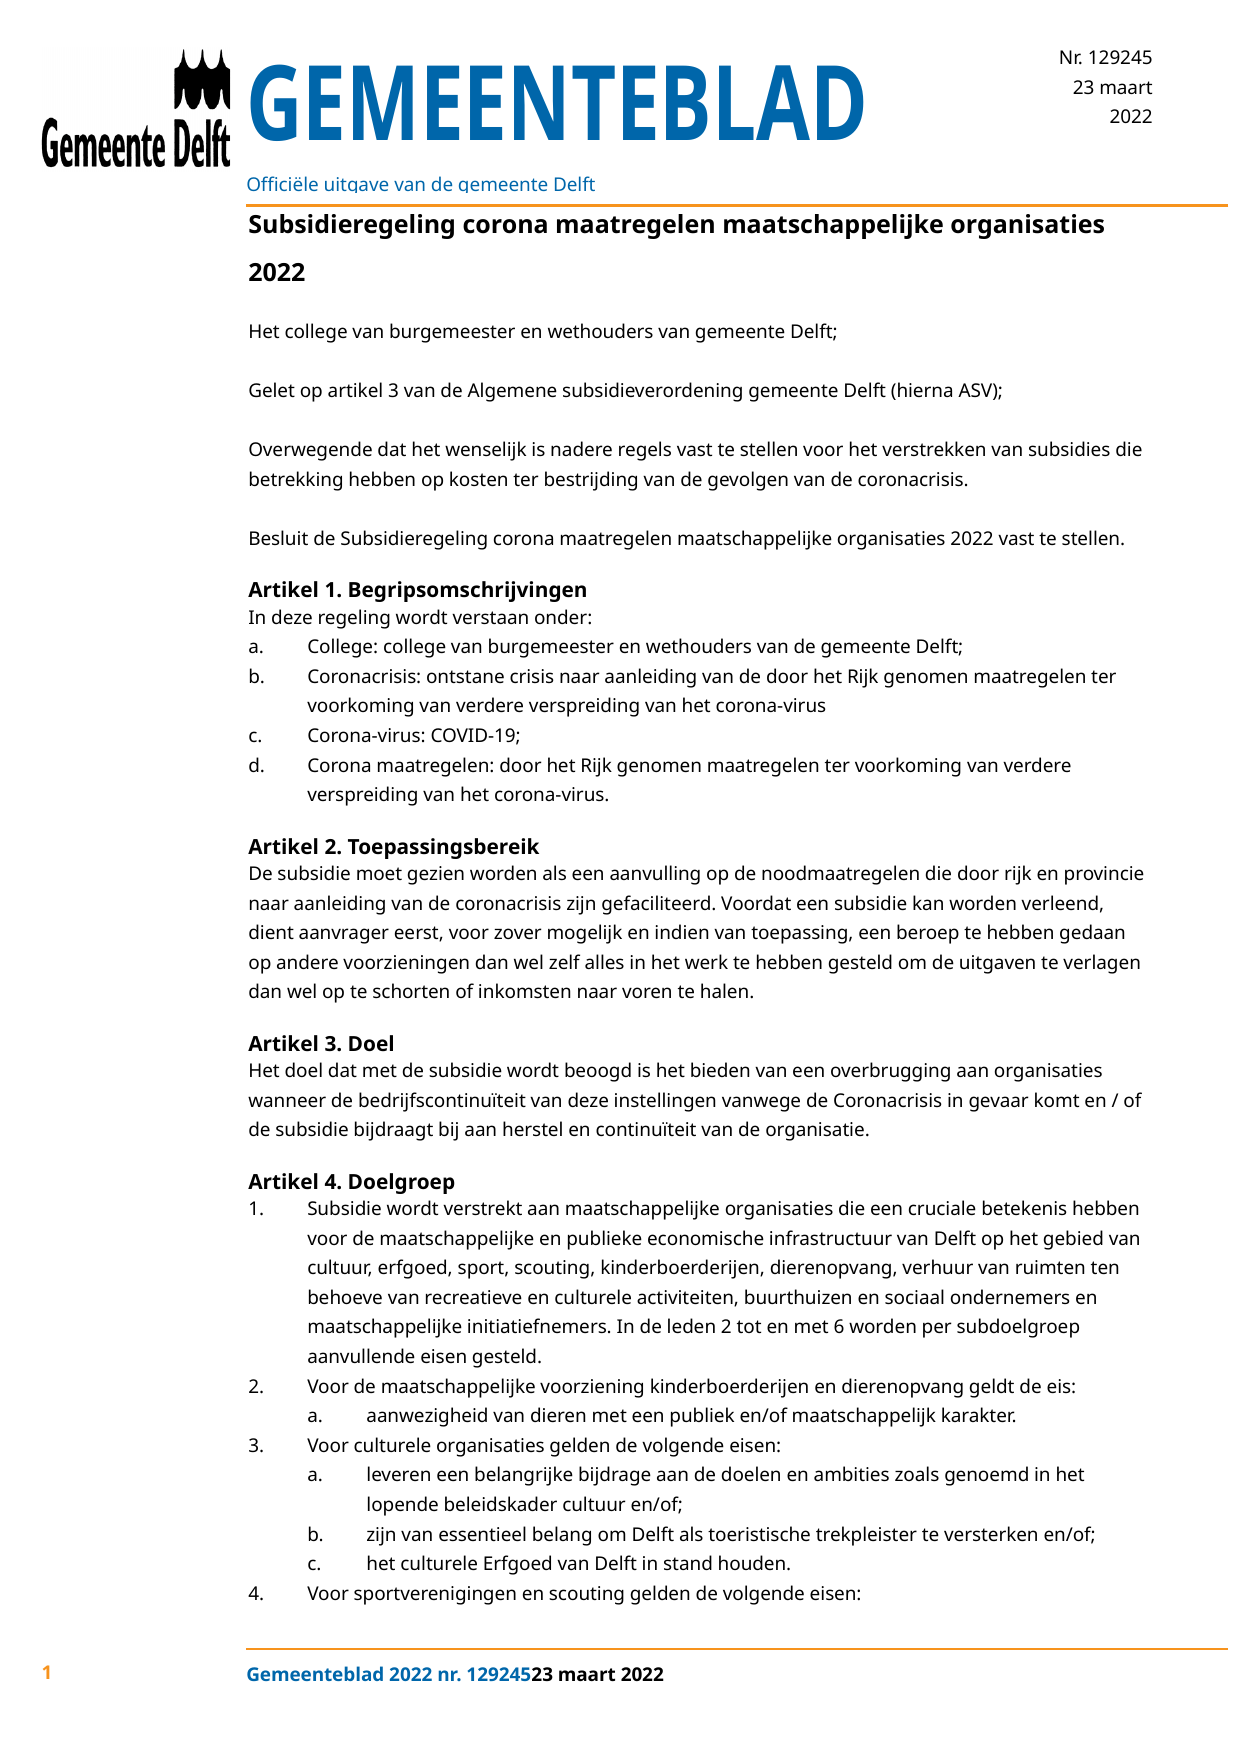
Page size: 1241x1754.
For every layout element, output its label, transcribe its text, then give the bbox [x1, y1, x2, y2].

list Voor de maatschappelijke voorziening kinderboerderijen en dierenopvang geldt de eis: [248, 1373, 1152, 1399]
list College: college van burgemeester en wethouders van de gemeente Delft; [248, 633, 1152, 659]
list Voor culturele organisaties gelden de volgende eisen: [248, 1432, 1152, 1458]
list Subsidie wordt verstrekt aan maatschappelijke organisaties die een cruciale betekenis hebben voor de maatschappelijke en publieke economische infrastructuur van Delft op het gebied van cultuur, erfgoed, sport, scouting, kinderboerderijen, dierenopvang, verhuur van ruimten ten behoeve van recreatieve en culturele activiteiten, buurthuizen en sociaal ondernemers en maatschappelijke initiatiefnemers. In de leden 2 tot en met 6 worden per subdoelgroep aanvullende eisen gesteld. [248, 1195, 1152, 1369]
picture [41, 47, 231, 172]
list zijn van essentieel belang om Delft als toeristische trekpleister te versterken en/of; [307, 1521, 1152, 1547]
text Het doel dat met de subsidie wordt beoogd is het bieden van een overbrugging aan organisaties wanneer de bedrijfscontinuïteit van deze instellingen vanwege de Coronacrisis in gevaar komt en / of de subsidie bijdraagt bij aan herstel en continuïteit van de organisatie. [248, 1057, 1152, 1142]
list Coronacrisis: ontstane crisis naar aanleiding van de door het Rijk genomen maatregelen ter voorkoming van verdere verspreiding van het corona-virus [248, 663, 1152, 718]
text Artikel 1. Begripsomschrijvingen [248, 575, 1152, 604]
text Overwegende dat het wenselijk is nadere regels vast te stellen voor het verstrekken van subsidies die betrekking hebben op kosten ter bestrijding van de gevolgen van de coronacrisis. [248, 436, 1152, 492]
list leveren een belangrijke bijdrage aan de doelen en ambities zoals genoemd in het lopende beleidskader cultuur en/of; [307, 1462, 1152, 1517]
text In deze regeling wordt verstaan onder: [248, 604, 1152, 629]
list Corona-virus: COVID-19; [248, 722, 1152, 748]
list aanwezigheid van dieren met een publiek en/of maatschappelijk karakter. [307, 1402, 1152, 1428]
text Besluit de Subsidieregeling corona maatregelen maatschappelijke organisaties 2022 vast te stellen. [248, 525, 1152, 551]
text Subsidieregeling corona maatregelen maatschappelijke organisaties 2022 [248, 207, 1152, 288]
list Corona maatregelen: door het Rijk genomen maatregelen ter voorkoming van verdere verspreiding van het corona-virus. [248, 752, 1152, 807]
text Artikel 3. Doel [248, 1029, 1152, 1057]
text Gelet op artikel 3 van de Algemene subsidieverordening gemeente Delft (hierna ASV); [248, 377, 1152, 403]
list Voor sportverenigingen en scouting gelden de volgende eisen: [248, 1580, 1152, 1606]
text Artikel 2. Toepassingsbereik [248, 832, 1152, 860]
list het culturele Erfgoed van Delft in stand houden. [307, 1550, 1152, 1576]
text Artikel 4. Doelgroep [248, 1167, 1152, 1195]
text De subsidie moet gezien worden als een aanvulling op de noodmaatregelen die door rijk en provincie naar aanleiding van de coronacrisis zijn gefaciliteerd. Voordat een subsidie kan worden verleend, dient aanvrager eerst, voor zover mogelijk en indien van toepassing, een beroep te hebben gedaan op andere voorzieningen dan wel zelf alles in het werk te hebben gesteld om de uitgaven te verlagen dan wel op te schorten of inkomsten naar voren te halen. [248, 860, 1152, 1004]
text Het college van burgemeester en wethouders van gemeente Delft; [248, 318, 1152, 344]
